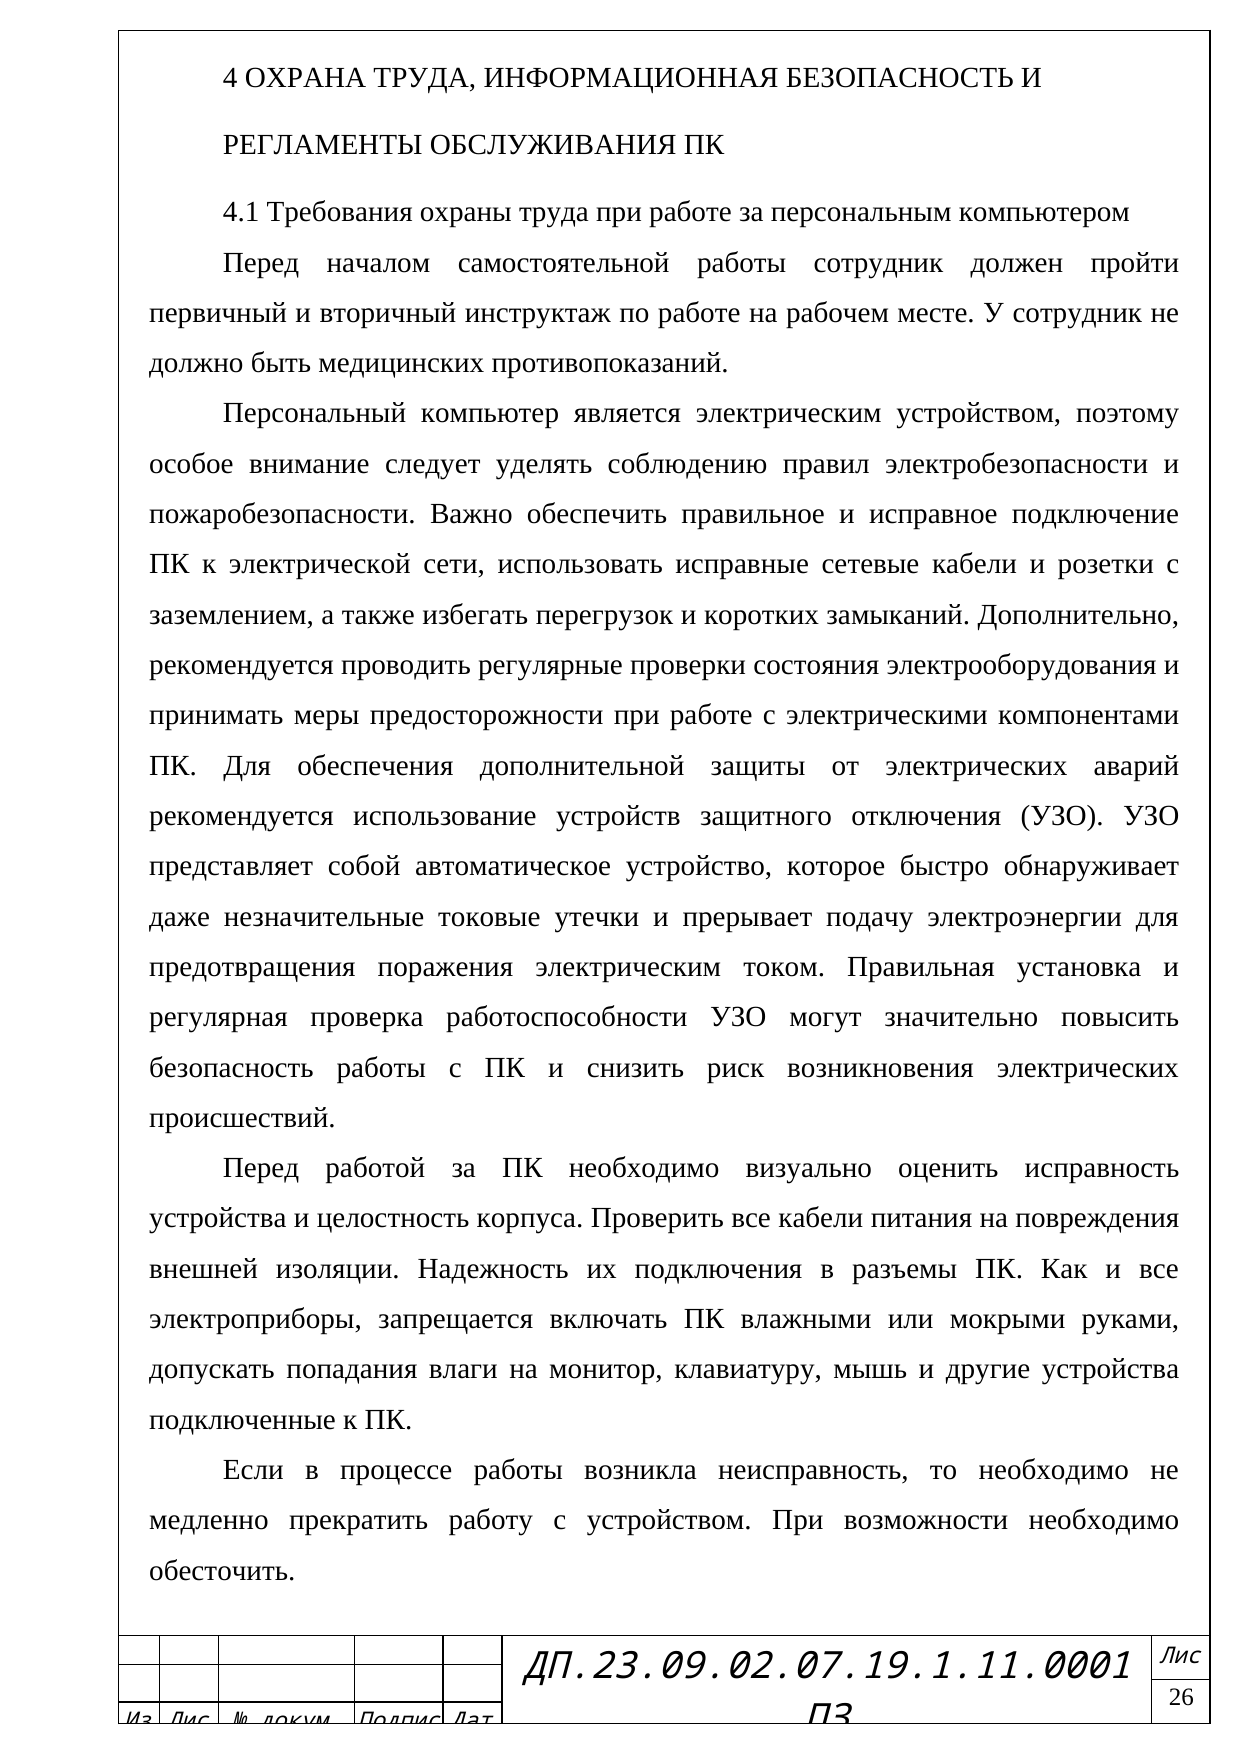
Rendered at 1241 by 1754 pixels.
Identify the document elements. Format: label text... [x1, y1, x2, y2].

text Перед началом самостоятельной работы сотрудник должен пройти первичный и вторичный инструктаж по работе на рабочем месте. У сотрудник не должно быть медицинских противопоказаний. [149, 245, 1180, 379]
title 4 ОХРАНА ТРУДА, ИНФОРМАЦИОННАЯ БЕЗОПАСНОСТЬ И РЕГЛАМЕНТЫ ОБСЛУЖИВАНИЯ ПК [223, 60, 1180, 161]
text Если в процессе работы возникла неисправность, то необходимо не медленно прекратить работу с устройством. При возможности необходимо обесточить. [149, 1452, 1180, 1586]
subtitle 4.1 Требования охраны труда при работе за персональным компьютером [149, 194, 1180, 228]
text Перед работой за ПК необходимо визуально оценить исправность устройства и целостность корпуса. Проверить все кабели питания на повреждения внешней изоляции. Надежность их подключения в разъемы ПК. Как и все электроприборы, запрещается включать ПК влажными или мокрыми руками, допускать попадания влаги на монитор, клавиатуру, мышь и другие устройства подключенные к ПК. [149, 1150, 1180, 1435]
text Персональный компьютер является электрическим устройством, поэтому особое внимание следует уделять соблюдению правил электробезопасности и пожаробезопасности. Важно обеспечить правильное и исправное подключение ПК к электрической сети, использовать исправные сетевые кабели и розетки с заземлением, а также избегать перегрузок и коротких замыканий. Дополнительно, рекомендуется проводить регулярные проверки состояния электрооборудования и принимать меры предосторожности при работе с электрическими компонентами ПК. Для обеспечения дополнительной защиты от электрических аварий рекомендуется использование устройств защитного отключения (УЗО). УЗО представляет собой автоматическое устройство, которое быстро обнаруживает даже незначительные токовые утечки и прерывает подачу электроэнергии для предотвращения поражения электрическим током. Правильная установка и регулярная проверка работоспособности УЗО могут значительно повысить безопасность работы с ПК и снизить риск возникновения электрических происшествий. [149, 396, 1180, 1133]
